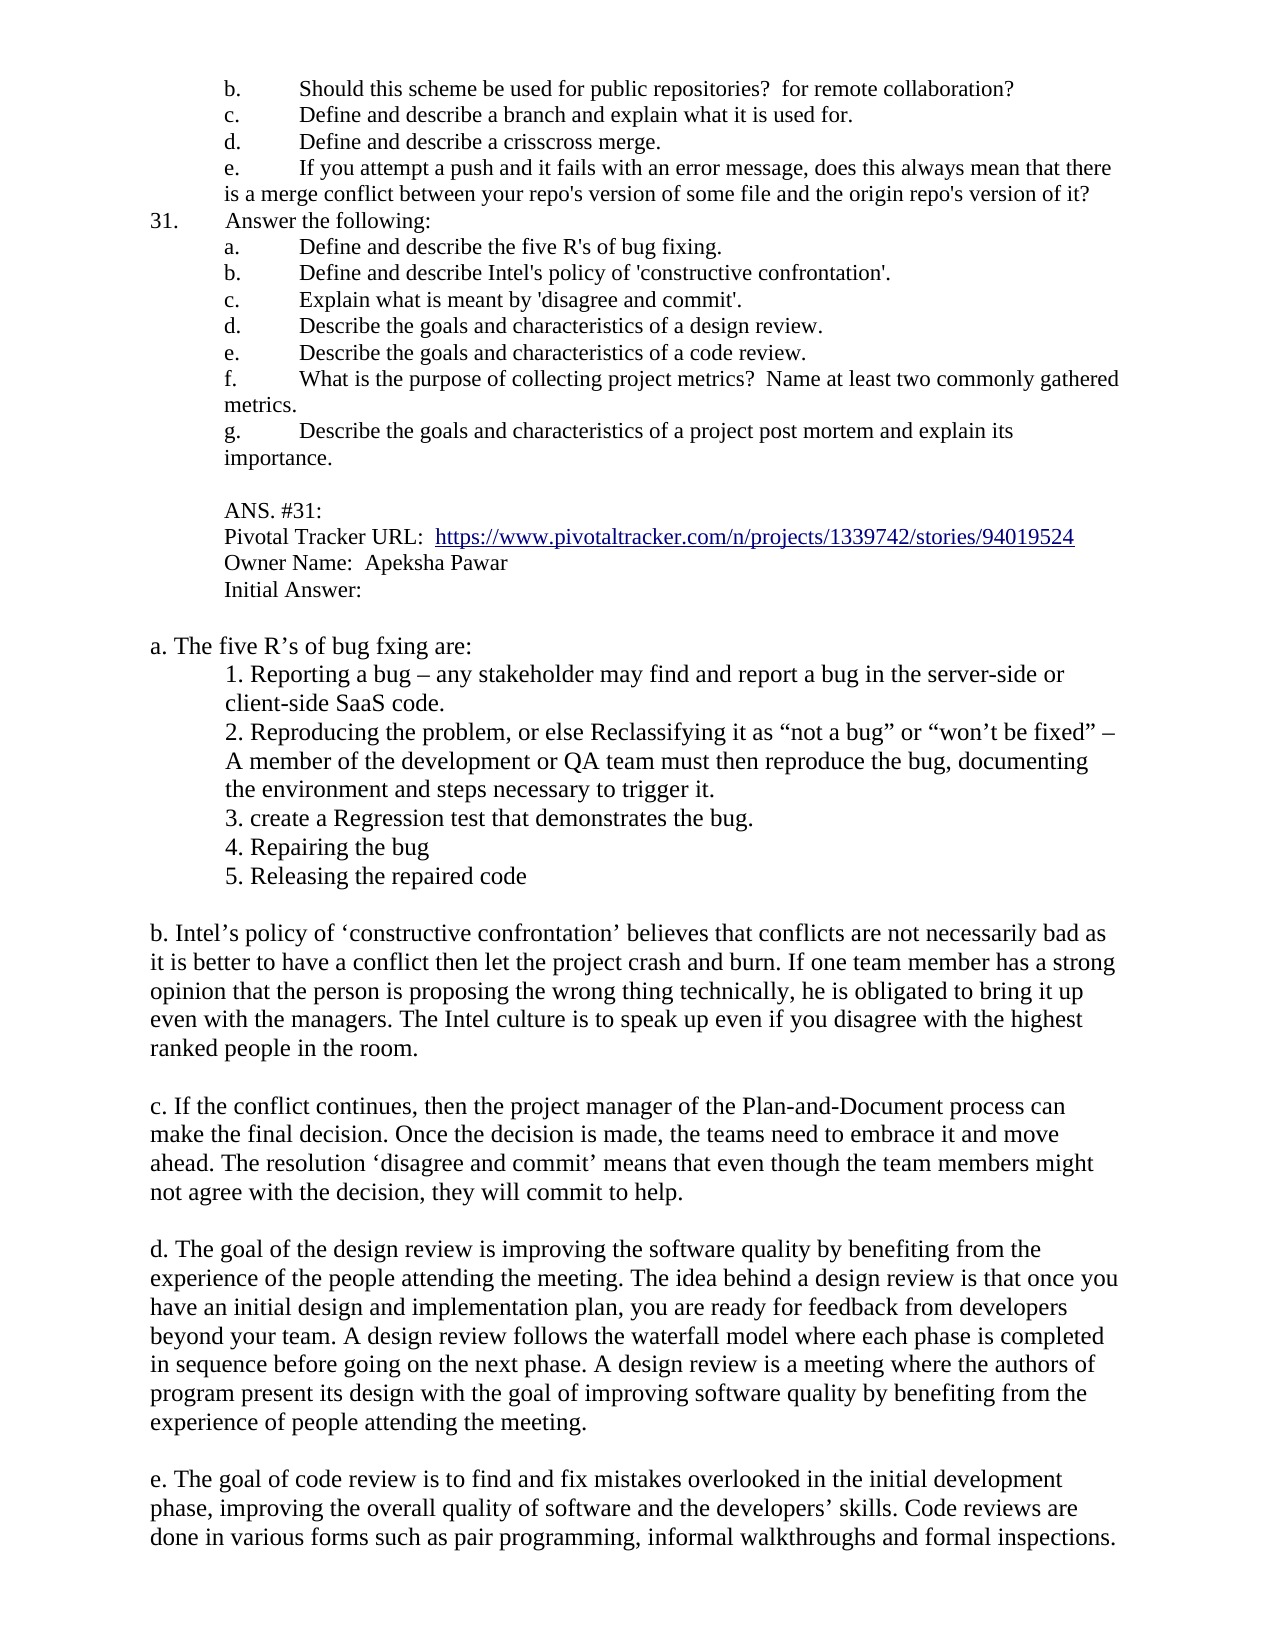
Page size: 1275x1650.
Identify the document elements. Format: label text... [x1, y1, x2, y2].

text Initial Answer: [224, 576, 1125, 602]
text Owner Name: Apeksha Pawar [224, 549, 1125, 576]
text b. Define and describe Intel's policy of 'constructive confrontation'. [224, 259, 1125, 286]
text Pivotal Tracker URL: https://www.pivotaltracker.com/n/projects/1339742/stories/94019524 [224, 523, 1125, 549]
text c. If the conflict continues, then the project manager of the Plan-and-Document process can make the final decision. Once the decision is made, the teams need to embrace it and move ahead. The resolution ‘disagree and commit’ means that even though the team members might not agree with the decision, they will commit to help. [150, 1091, 1125, 1206]
text d. Define and describe a crisscross merge. [224, 128, 1125, 154]
text e. Describe the goals and characteristics of a code review. [224, 338, 1125, 365]
text 31. Answer the following: [150, 207, 1125, 233]
text e. If you attempt a push and it fails with an error message, does this always mean that there is a merge conflict between your repo's version of some file and the origin repo's version of it? [224, 154, 1125, 207]
text b. Should this scheme be used for public repositories? for remote collaboration? [224, 75, 1125, 101]
text c. Define and describe a branch and explain what it is used for. [224, 101, 1125, 128]
text b. Intel’s policy of ‘constructive confrontation’ believes that conflicts are not necessarily bad as it is better to have a conflict then let the project crash and burn. If one team member has a strong opinion that the person is proposing the wrong thing technically, he is obligated to bring it up even with the managers. The Intel culture is to speak up even if you disagree with the highest ranked people in the room. [150, 918, 1125, 1091]
text d. The goal of the design review is improving the software quality by benefiting from the experience of the people attending the meeting. The idea behind a design review is that once you have an initial design and implementation plan, you are ready for feedback from developers beyond your team. A design review follows the waterfall model where each phase is completed in sequence before going on the next phase. A design review is a meeting where the authors of program present its design with the goal of improving software quality by benefiting from the experience of people attending the meeting. [150, 1234, 1125, 1464]
text c. Explain what is meant by 'disagree and commit'. [224, 286, 1125, 312]
text f. What is the purpose of collecting project metrics? Name at least two commonly gathered metrics. [224, 365, 1125, 418]
text g. Describe the goals and characteristics of a project post mortem and explain its importance. ANS. #31: [224, 418, 1125, 523]
text e. The goal of code review is to find and fix mistakes overlooked in the initial development phase, improving the overall quality of software and the developers’ skills. Code reviews are done in various forms such as pair programming, informal walkthroughs and formal inspections. [150, 1464, 1125, 1551]
text d. Describe the goals and characteristics of a design review. [224, 312, 1125, 338]
text a. The five R’s of bug fxing are: 1. Reporting a bug – any stakeholder may find and report a bug in the server-side or client-side SaaS code. 2. Reproducing the problem, or else Reclassifying it as “not a bug” or “won’t be fixed” – A member of the development or QA team must then reproduce the bug, documenting the environment and steps necessary to trigger it. 3. create a Regression test that demonstrates the bug. 4. Repairing the bug 5. Releasing the repaired code [150, 602, 1125, 918]
text a. Define and describe the five R's of bug fixing. [224, 233, 1125, 259]
